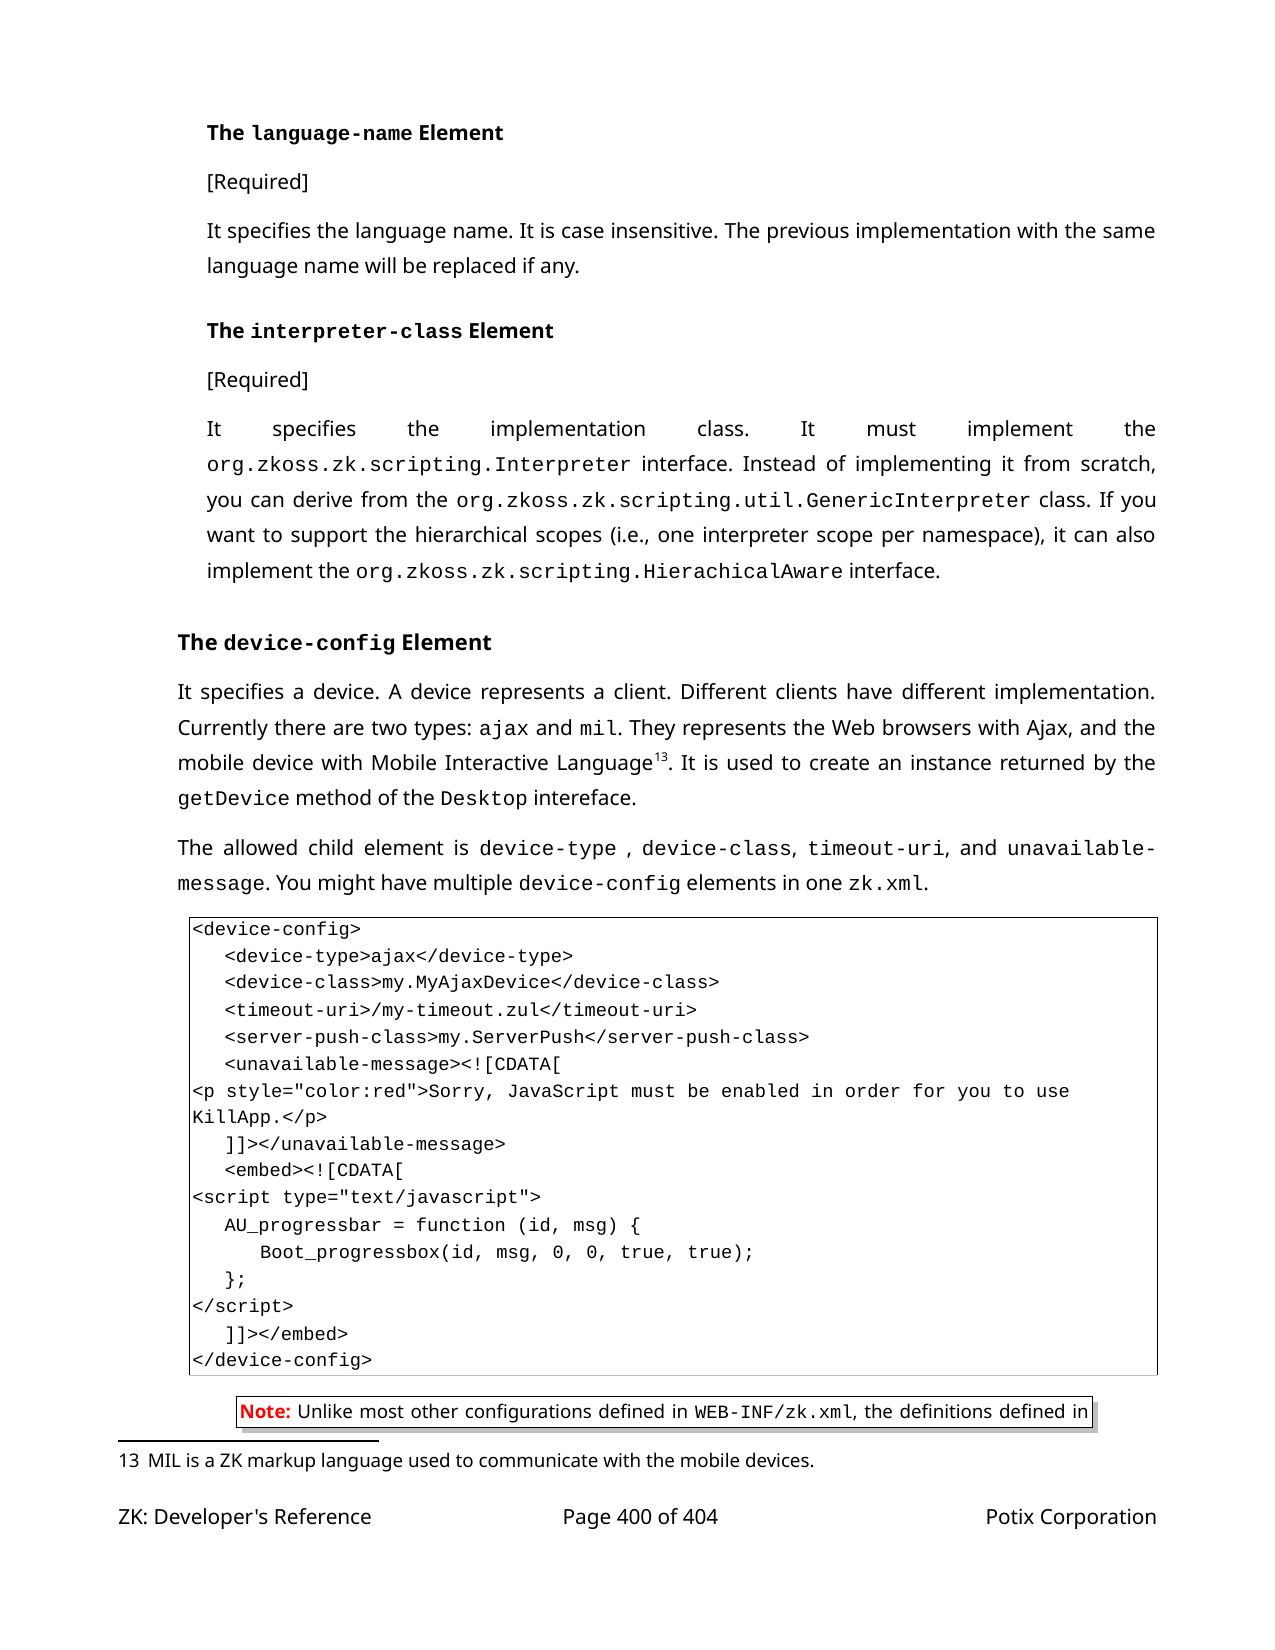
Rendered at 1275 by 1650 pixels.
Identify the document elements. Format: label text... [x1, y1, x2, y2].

text <script type="text/javascript"> [190, 1185, 1157, 1210]
text It specifies the implementation class. It must implement the org.zkoss.zk.scripting.Interpreter interface. Instead of implementing it from scratch, you can derive from the org.zkoss.zk.scripting.util.GenericInterpreter class. If you want to support the hierarchical scopes (i.e., one interpreter scope per namespace), it can also implement the org.zkoss.zk.scripting.HierachicalAware interface. [207, 414, 1157, 584]
text <unavailable-message><![CDATA[ <p style="color:red">Sorry, JavaScript must be enabled in order for you to use KillApp.</p> ]]></unavailable-message> <embed><![CDATA[ [190, 1052, 1157, 1182]
subtitle The device-config Element [177, 627, 1157, 657]
text Note: Unlike most other configurations defined in WEB-INF/zk.xml, the definitions defined in [237, 1397, 1092, 1427]
text [Required] [207, 167, 1157, 196]
text It specifies a device. A device represents a client. Different clients have different implementation. Currently there are two types: ajax and mil. They represents the Web browsers with Ajax, and the mobile device with Mobile Interactive Language. It is used to create an instance returned by the getDevice method of the Desktop intereface. [177, 677, 1157, 812]
text MIL is a ZK markup language used to communicate with the mobile devices. [118, 1447, 1157, 1473]
text The allowed child element is device-type , device-class, timeout-uri, and unavailable-message. You might have multiple device-config elements in one zk.xml. [177, 833, 1157, 897]
text <device-config> <device-type>ajax</device-type> <device-class>my.MyAjaxDevice</device-class> [190, 918, 1157, 995]
text <timeout-uri>/my-timeout.zul</timeout-uri> [190, 998, 1157, 1022]
text It specifies the language name. It is case insensitive. The previous implementation with the same language name will be replaced if any. [207, 216, 1157, 279]
text }; [190, 1267, 1157, 1291]
subtitle The language-name Element [207, 118, 1157, 147]
text </script> [190, 1294, 1157, 1318]
text Boot_progressbox(id, msg, 0, 0, true, true); [190, 1240, 1157, 1264]
text ]]></embed> </device-config> [190, 1321, 1157, 1375]
subtitle The interpreter-class Element [207, 316, 1157, 345]
text AU_progressbar = function (id, msg) { [190, 1213, 1157, 1237]
text <server-push-class>my.ServerPush</server-push-class> [190, 1025, 1157, 1049]
text [Required] [207, 365, 1157, 394]
